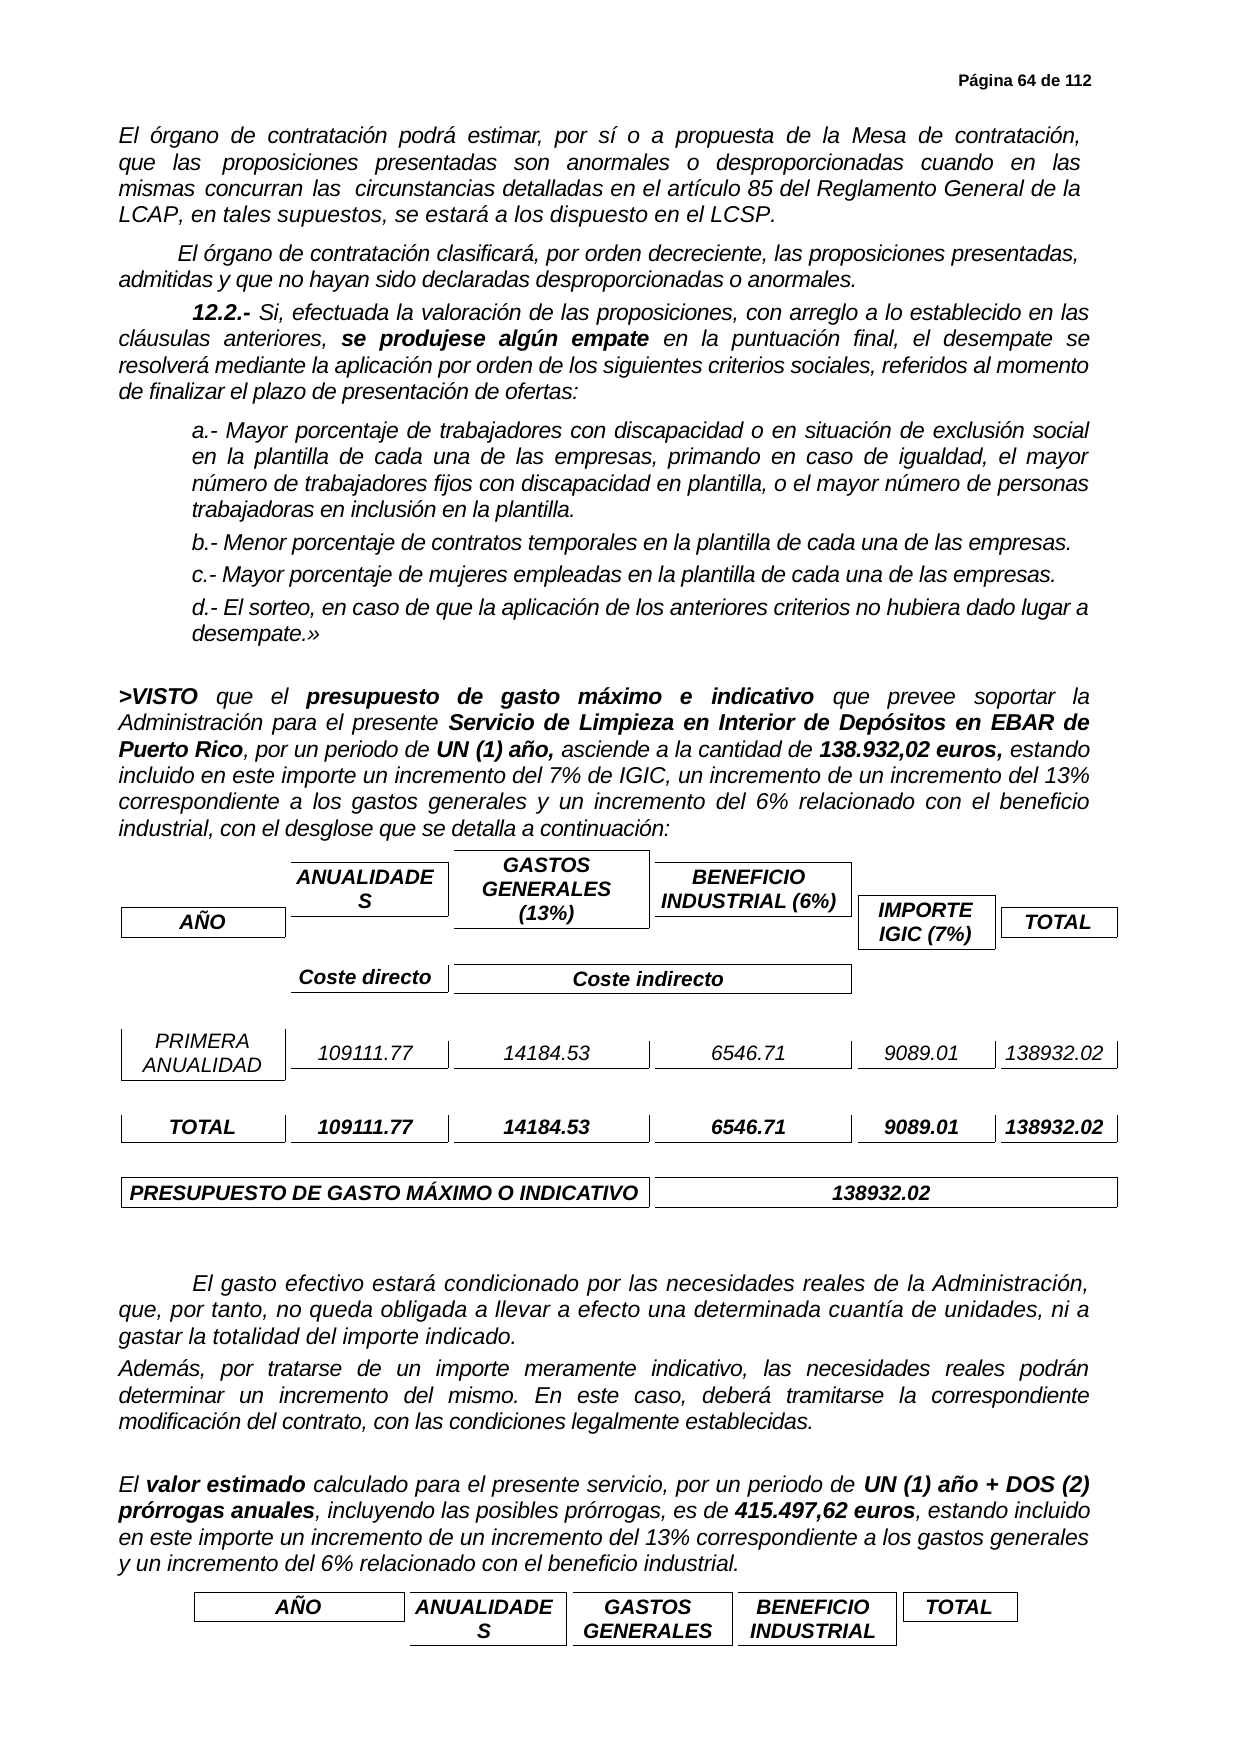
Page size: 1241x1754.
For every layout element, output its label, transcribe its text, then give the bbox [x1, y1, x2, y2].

text El valor estimado calculado para el presente servicio, por un periodo de UN (1) año + DOS (2) prórrogas anuales, incluyendo las posibles prórrogas, es de 415.497,62 euros, estando incluido en este importe un incremento de un incremento del 13% correspondiente a los gastos generales y un incremento del 6% relacionado con el beneficio industrial. [118, 1471, 1092, 1576]
table_cell PRIMERA ANUALIDAD [118, 1026, 288, 1112]
text El gasto efectivo estará condicionado por las necesidades reales de la Administración, que, por tanto, no queda obligada a llevar a efecto una determinada cuantía de unidades, ni a gastar la totalidad del importe indicado. [118, 1270, 1092, 1349]
text 12.2.- Si, efectuada la valoración de las proposiciones, con arreglo a lo establecido en las cláusulas anteriores, se produjese algún empate en la puntuación final, el desempate se resolverá mediante la aplicación por orden de los siguientes criterios sociales, referidos al momento de finalizar el plazo de presentación de ofertas: [118, 299, 1092, 404]
text Además, por tratarse de un importe meramente indicativo, las necesidades reales podrán determinar un incremento del mismo. En este caso, deberá tramitarse la correspondiente modificación del contrato, con las condiciones legalmente establecidas. [118, 1355, 1092, 1434]
text d.- El sorteo, en caso de que la aplicación de los anteriores criterios no hubiera dado lugar a desempate.» [192, 594, 1092, 646]
text El órgano de contratación podrá estimar, por sí o a propuesta de la Mesa de contratación, que las proposiciones presentadas son anormales o desproporcionadas cuando en las mismas concurran las circunstancias detalladas en el artículo 85 del Reglamento General de la LCAP, en tales supuestos, se estará a los dispuesto en el LCSP. [118, 122, 1082, 227]
table_header AÑO [191, 1589, 407, 1678]
text >VISTO que el presupuesto de gasto máximo e indicativo que prevee soportar la Administración para el presente Servicio de Limpieza en Interior de Depósitos en EBAR de Puerto Rico, por un periodo de UN (1) año, asciende a la cantidad de 138.932,02 euros, estando incluido en este importe un incremento del 7% de IGIC, un incremento de un incremento del 13% correspondiente a los gastos generales y un incremento del 6% relacionado con el beneficio industrial, con el desglose que se detalla a continuación: [118, 683, 1092, 841]
table_cell 109111,77 [288, 1026, 451, 1112]
table_cell 14184,53 [451, 1026, 652, 1112]
table_cell 14184,53 [451, 1112, 652, 1174]
table_header ANUALIDADES [288, 847, 451, 961]
text a.- Mayor porcentaje de trabajadores con discapacidad o en situación de exclusión social en la plantilla de cada una de las empresas, primando en caso de igualdad, el mayor número de trabajadores fijos con discapacidad en plantilla, o el mayor número de personas trabajadoras en inclusión en la plantilla. [192, 417, 1092, 522]
table_cell 6546,71 [652, 1112, 854, 1174]
table_cell Coste indirecto [451, 961, 854, 1026]
table_header BENEFICIO INDUSTRIAL (6%) [652, 847, 854, 961]
table_cell Coste directo [288, 961, 451, 1026]
table_header ANUALIDADES [407, 1589, 569, 1678]
table_header GASTOS GENERALES [570, 1589, 735, 1678]
table_cell 109111,77 [288, 1112, 451, 1174]
table_cell TOTAL [118, 1112, 288, 1174]
table_cell PRESUPUESTO DE GASTO MÁXIMO O INDICATIVO [118, 1174, 652, 1240]
table_header AÑO [118, 847, 288, 1026]
table_header TOTAL [998, 847, 1120, 1026]
table_header TOTAL [900, 1589, 1020, 1678]
text El órgano de contratación clasificará, por orden decreciente, las proposiciones presentadas, admitidas y que no hayan sido declaradas desproporcionadas o anormales. [118, 240, 1082, 293]
text c.- Mayor porcentaje de mujeres empleadas en la plantilla de cada una de las empresas. [192, 561, 1092, 587]
table_cell 9089,01 [855, 1112, 998, 1174]
table_header GASTOS GENERALES (13%) [451, 847, 652, 961]
table_cell 138932,02 [998, 1026, 1120, 1112]
table_cell 6546,71 [652, 1026, 854, 1112]
table_header IMPORTE IGIC (7%) [855, 847, 998, 1026]
table_header BENEFICIO INDUSTRIAL [735, 1589, 899, 1678]
table_cell 138932,02 [652, 1174, 1120, 1240]
text b.- Menor porcentaje de contratos temporales en la plantilla de cada una de las empresas. [192, 528, 1092, 555]
table_cell 9089,01 [855, 1026, 998, 1112]
table_cell 138932,02 [998, 1112, 1120, 1174]
